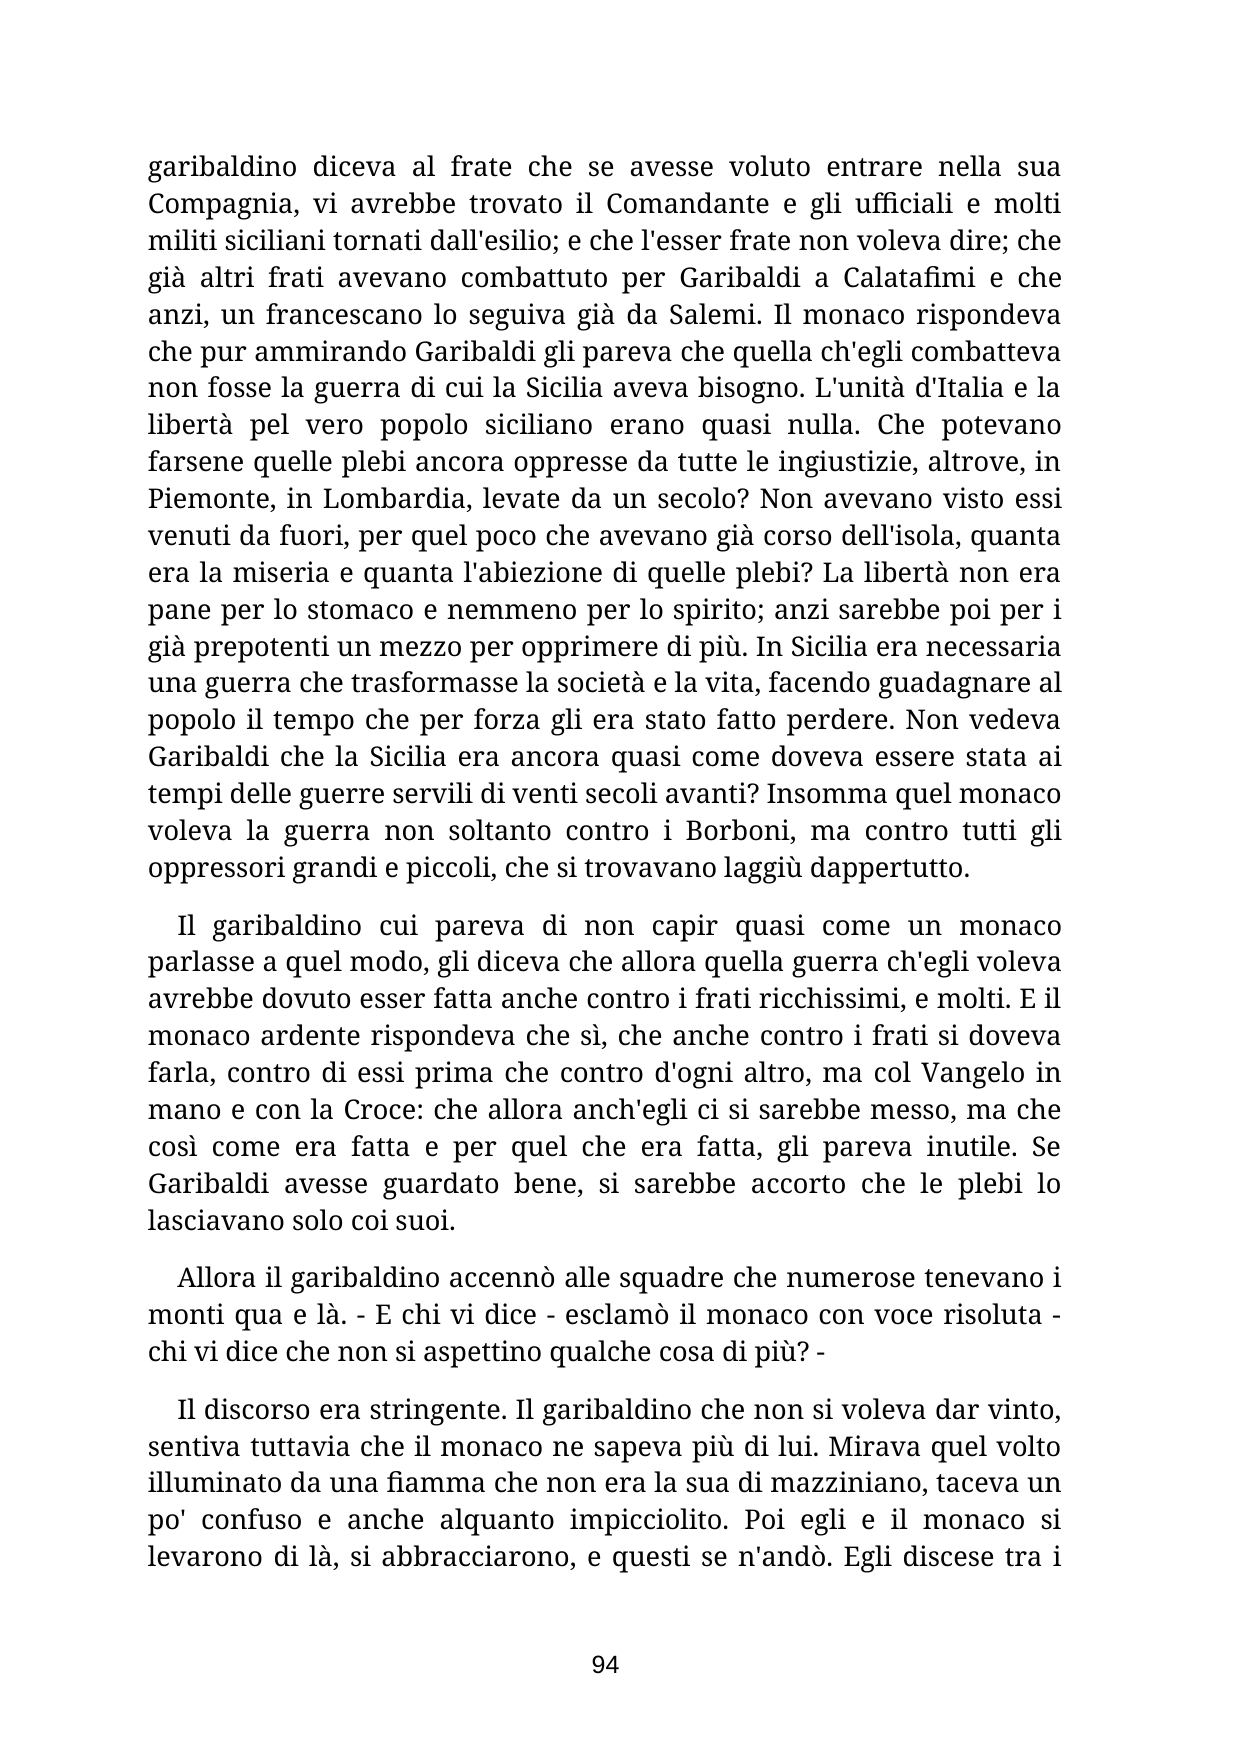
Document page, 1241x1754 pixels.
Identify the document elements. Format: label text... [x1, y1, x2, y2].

text garibaldino diceva al frate che se avesse voluto entrare nella sua Compagnia, vi avrebbe trovato il Comandante e gli ufficiali e molti militi siciliani tornati dall'esilio; e che l'esser frate non voleva dire; che già altri frati avevano combattuto per Garibaldi a Calatafimi e che anzi, un francescano lo seguiva già da Salemi. Il monaco rispondeva che pur ammirando Garibaldi gli pareva che quella ch'egli combatteva non fosse la guerra di cui la Sicilia aveva bisogno. L'unità d'Italia e la libertà pel vero popolo siciliano erano quasi nulla. Che potevano farsene quelle plebi ancora oppresse da tutte le ingiustizie, altrove, in Piemonte, in Lombardia, levate da un secolo? Non avevano visto essi venuti da fuori, per quel poco che avevano già corso dell'isola, quanta era la miseria e quanta l'abiezione di quelle plebi? La libertà non era pane per lo stomaco e nemmeno per lo spirito; anzi sarebbe poi per i già prepotenti un mezzo per opprimere di più. In Sicilia era necessaria una guerra che trasformasse la società e la vita, facendo guadagnare al popolo il tempo che per forza gli era stato fatto perdere. Non vedeva Garibaldi che la Sicilia era ancora quasi come doveva essere stata ai tempi delle guerre servili di venti secoli avanti? Insomma quel monaco voleva la guerra non soltanto contro i Borboni, ma contro tutti gli oppressori grandi e piccoli, che si trovavano laggiù dappertutto. [148, 148, 1063, 885]
text Allora il garibaldino accennò alle squadre che numerose tenevano i monti qua e là. - E chi vi dice - esclamò il monaco con voce risoluta - chi vi dice che non si aspettino qualche cosa di più? - [148, 1259, 1063, 1369]
text Il discorso era stringente. Il garibaldino che non si voleva dar vinto, sentiva tuttavia che il monaco ne sapeva più di lui. Mirava quel volto illuminato da una fiamma che non era la sua di mazziniano, taceva un po' confuso e anche alquanto impicciolito. Poi egli e il monaco si levarono di là, si abbracciarono, e questi se n'andò. Egli discese tra i [148, 1390, 1063, 1574]
text Il garibaldino cui pareva di non capir quasi come un monaco parlasse a quel modo, gli diceva che allora quella guerra ch'egli voleva avrebbe dovuto esser fatta anche contro i frati ricchissimi, e molti. E il monaco ardente rispondeva che sì, che anche contro i frati si doveva farla, contro di essi prima che contro d'ogni altro, ma col Vangelo in mano e con la Croce: che allora anch'egli ci si sarebbe messo, ma che così come era fatta e per quel che era fatta, gli pareva inutile. Se Garibaldi avesse guardato bene, si sarebbe accorto che le plebi lo lasciavano solo coi suoi. [148, 906, 1063, 1238]
